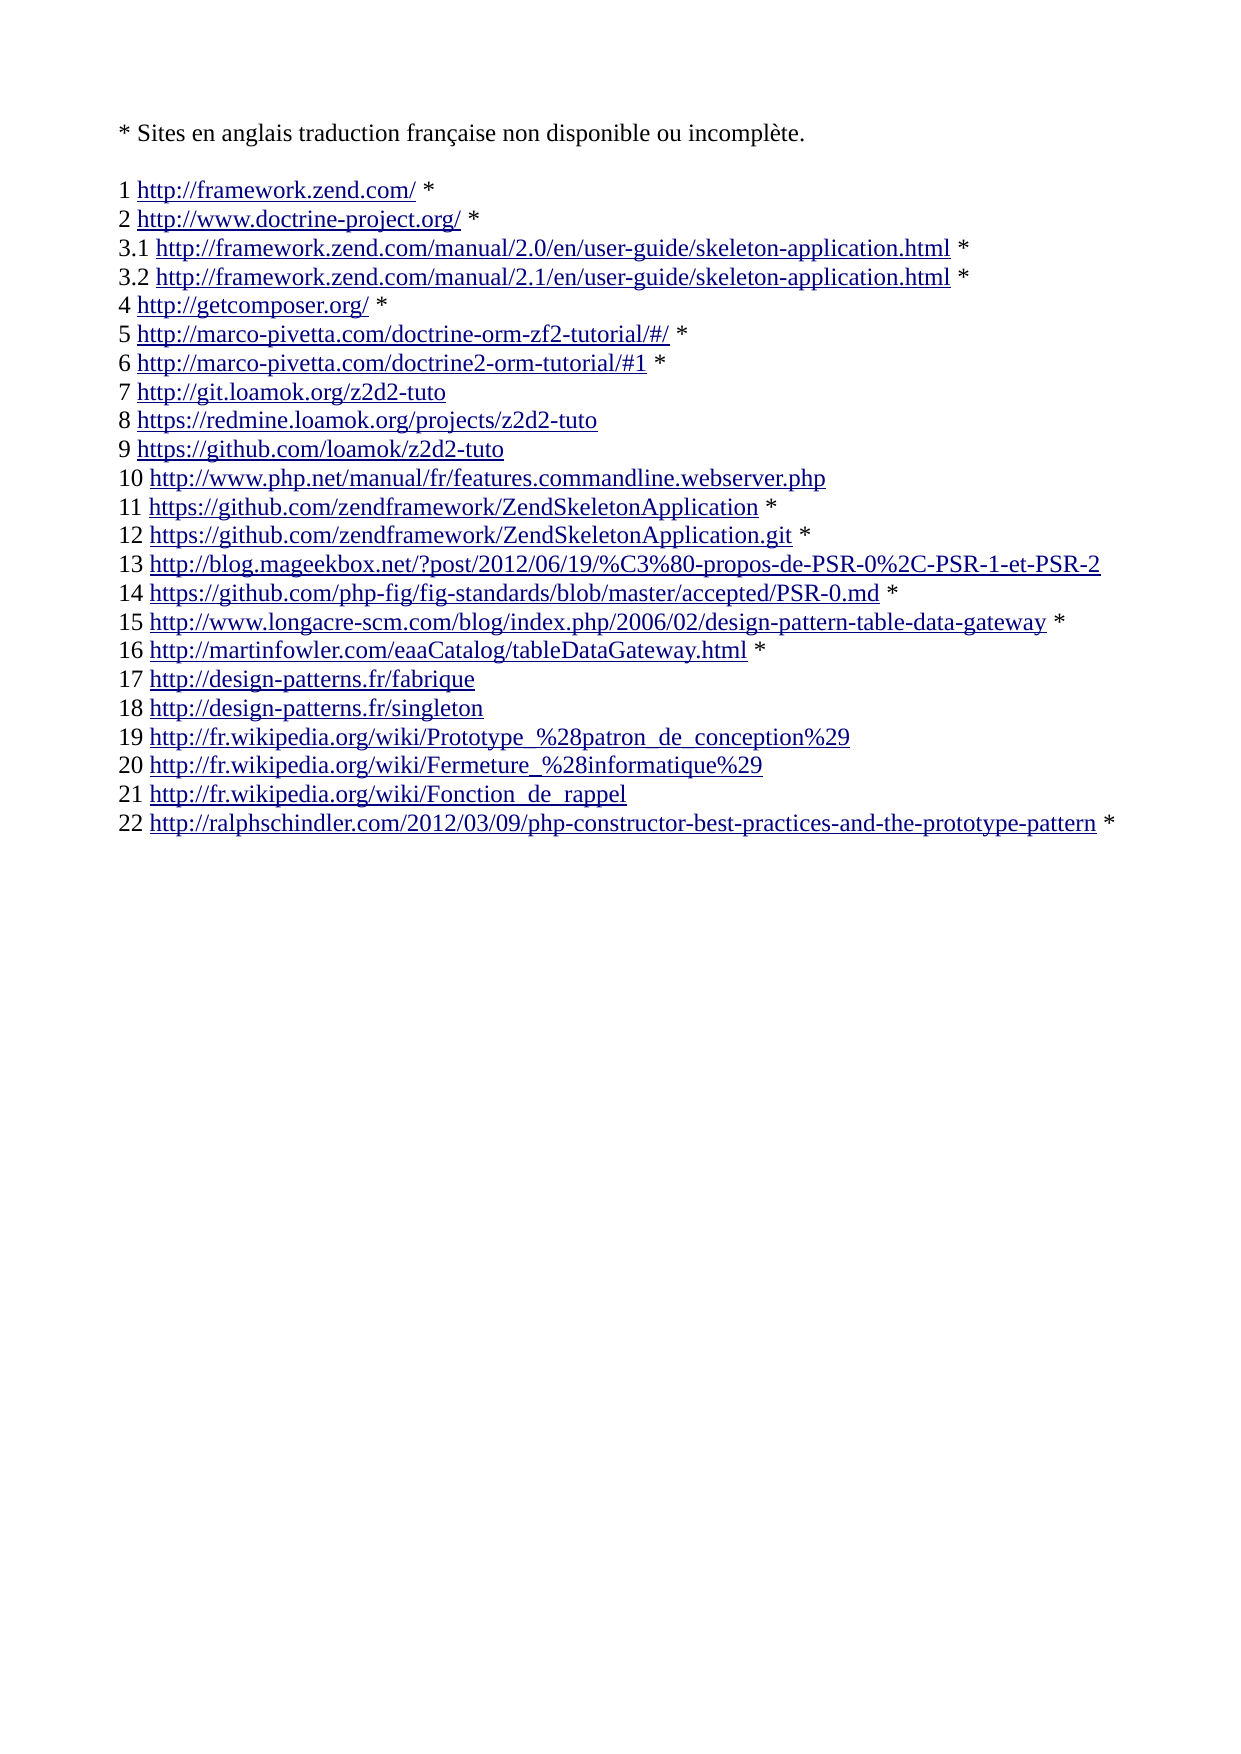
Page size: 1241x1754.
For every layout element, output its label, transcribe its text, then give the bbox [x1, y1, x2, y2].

text 3.1 http://framework.zend.com/manual/2.0/en/user-guide/skeleton-application.html * [118, 233, 1122, 262]
text 16 http://martinfowler.com/eaaCatalog/tableDataGateway.html * [118, 636, 1122, 664]
text 15 http://www.longacre-scm.com/blog/index.php/2006/02/design-pattern-table-data-gateway * [118, 607, 1122, 636]
text 6 http://marco-pivetta.com/doctrine2-orm-tutorial/#1 * [118, 348, 1122, 377]
text 19 http://fr.wikipedia.org/wiki/Prototype_%28patron_de_conception%29 [118, 722, 1122, 751]
text 3.2 http://framework.zend.com/manual/2.1/en/user-guide/skeleton-application.html * [118, 262, 1122, 291]
text 13 http://blog.mageekbox.net/?post/2012/06/19/%C3%80-propos-de-PSR-0%2C-PSR-1-et-PSR-2 [118, 549, 1122, 578]
text * Sites en anglais traduction française non disponible ou incomplète. [118, 118, 1122, 147]
text 21 http://fr.wikipedia.org/wiki/Fonction_de_rappel [118, 779, 1122, 808]
text 2 http://www.doctrine-project.org/ * [118, 204, 1122, 233]
text 22 http://ralphschindler.com/2012/03/09/php-constructor-best-practices-and-the-prototype-pattern * [118, 808, 1122, 837]
text 8 https://redmine.loamok.org/projects/z2d2-tuto [118, 406, 1122, 434]
text 4 http://getcomposer.org/ * [118, 291, 1122, 319]
text 5 http://marco-pivetta.com/doctrine-orm-zf2-tutorial/#/ * [118, 319, 1122, 348]
text 7 http://git.loamok.org/z2d2-tuto [118, 377, 1122, 406]
text 10 http://www.php.net/manual/fr/features.commandline.webserver.php [118, 463, 1122, 492]
text 9 https://github.com/loamok/z2d2-tuto [118, 434, 1122, 463]
text 12 https://github.com/zendframework/ZendSkeletonApplication.git * [118, 521, 1122, 549]
text 1 http://framework.zend.com/ * [118, 176, 1122, 204]
text 20 http://fr.wikipedia.org/wiki/Fermeture_%28informatique%29 [118, 751, 1122, 779]
text 11 https://github.com/zendframework/ZendSkeletonApplication * [118, 492, 1122, 521]
text 18 http://design-patterns.fr/singleton [118, 693, 1122, 722]
text 14 https://github.com/php-fig/fig-standards/blob/master/accepted/PSR-0.md * [118, 578, 1122, 607]
text 17 http://design-patterns.fr/fabrique [118, 664, 1122, 693]
